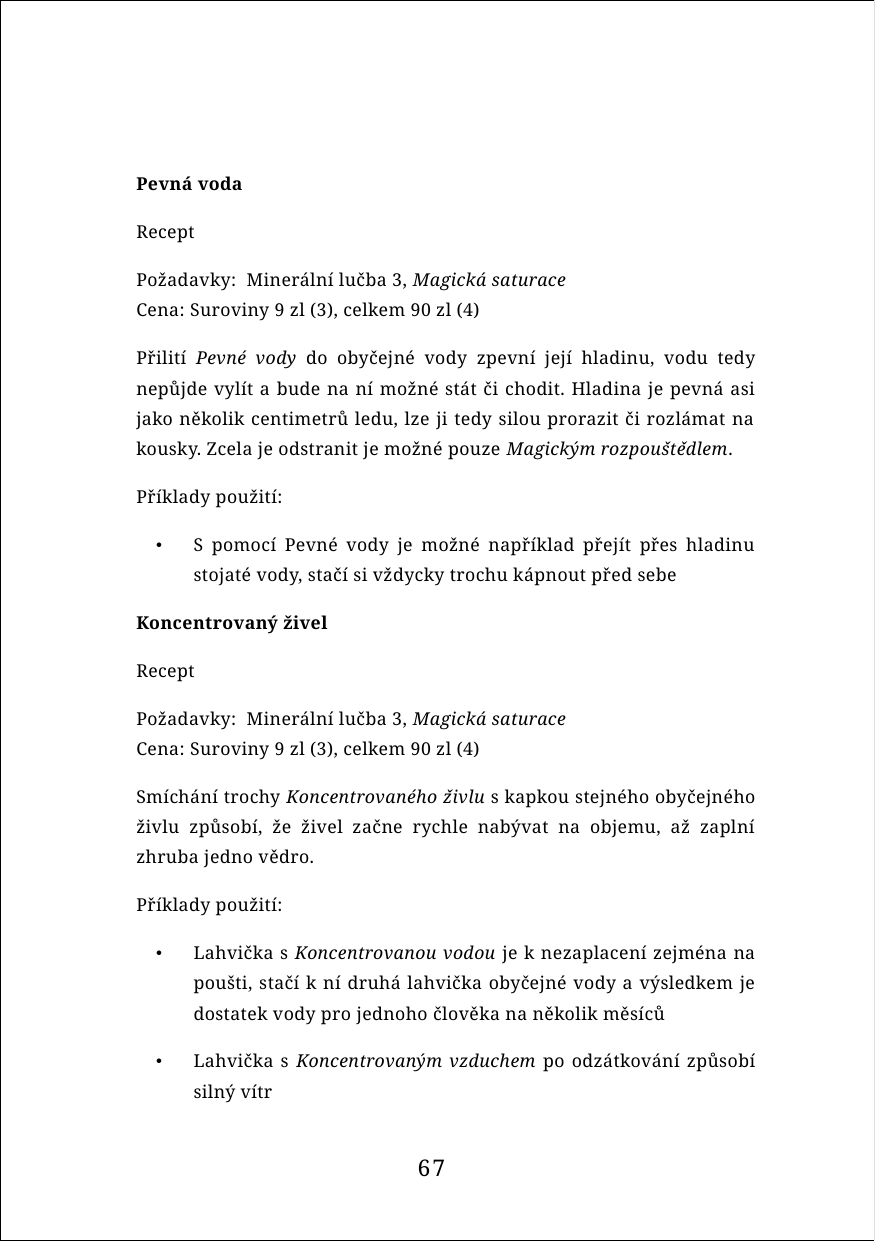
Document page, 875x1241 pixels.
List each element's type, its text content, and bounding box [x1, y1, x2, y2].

text Recept [136, 658, 756, 682]
text Koncentrovaný živel [136, 610, 756, 634]
list S pomocí Pevné vody je možné například přejít přes hladinu stojaté vody, stačí si vždycky trochu kápnout před sebe [156, 532, 756, 587]
text Smíchání trochy Koncentrovaného živlu s kapkou stejného obyčejného živlu způsobí, že živel začne rychle nabývat na objemu, až zaplní zhruba jedno vědro. [136, 784, 756, 869]
text Příklady použití: [136, 484, 756, 508]
text Příklady použití: [136, 893, 756, 917]
list Lahvička s Koncentrovanou vodou je k nezaplacení zejména na poušti, stačí k ní druhá lahvička obyčejné vody a výsledkem je dostatek vody pro jednoho člověka na několik měsíců [156, 941, 756, 1025]
text Požadavky: Minerální lučba 3, Magická saturace Cena: Suroviny 9 zl (3), celkem 90 zl (4) [136, 268, 756, 322]
text Recept [136, 220, 756, 244]
text Požadavky: Minerální lučba 3, Magická saturace Cena: Suroviny 9 zl (3), celkem 90 zl (4) [136, 706, 756, 761]
list Lahvička s Koncentrovaným vzduchem po odzátkování způsobí silný vítr [156, 1049, 756, 1103]
text Přilití Pevné vody do obyčejné vody zpevní její hladinu, vodu tedy nepůjde vylít a bude na ní možné stát či chodit. Hladina je pevná asi jako několik centimetrů ledu, lze ji tedy silou prorazit či rozlámat na kousky. Zcela je odstranit je možné pouze Magickým rozpouštědlem. [136, 346, 756, 461]
text Pevná voda [136, 172, 756, 196]
